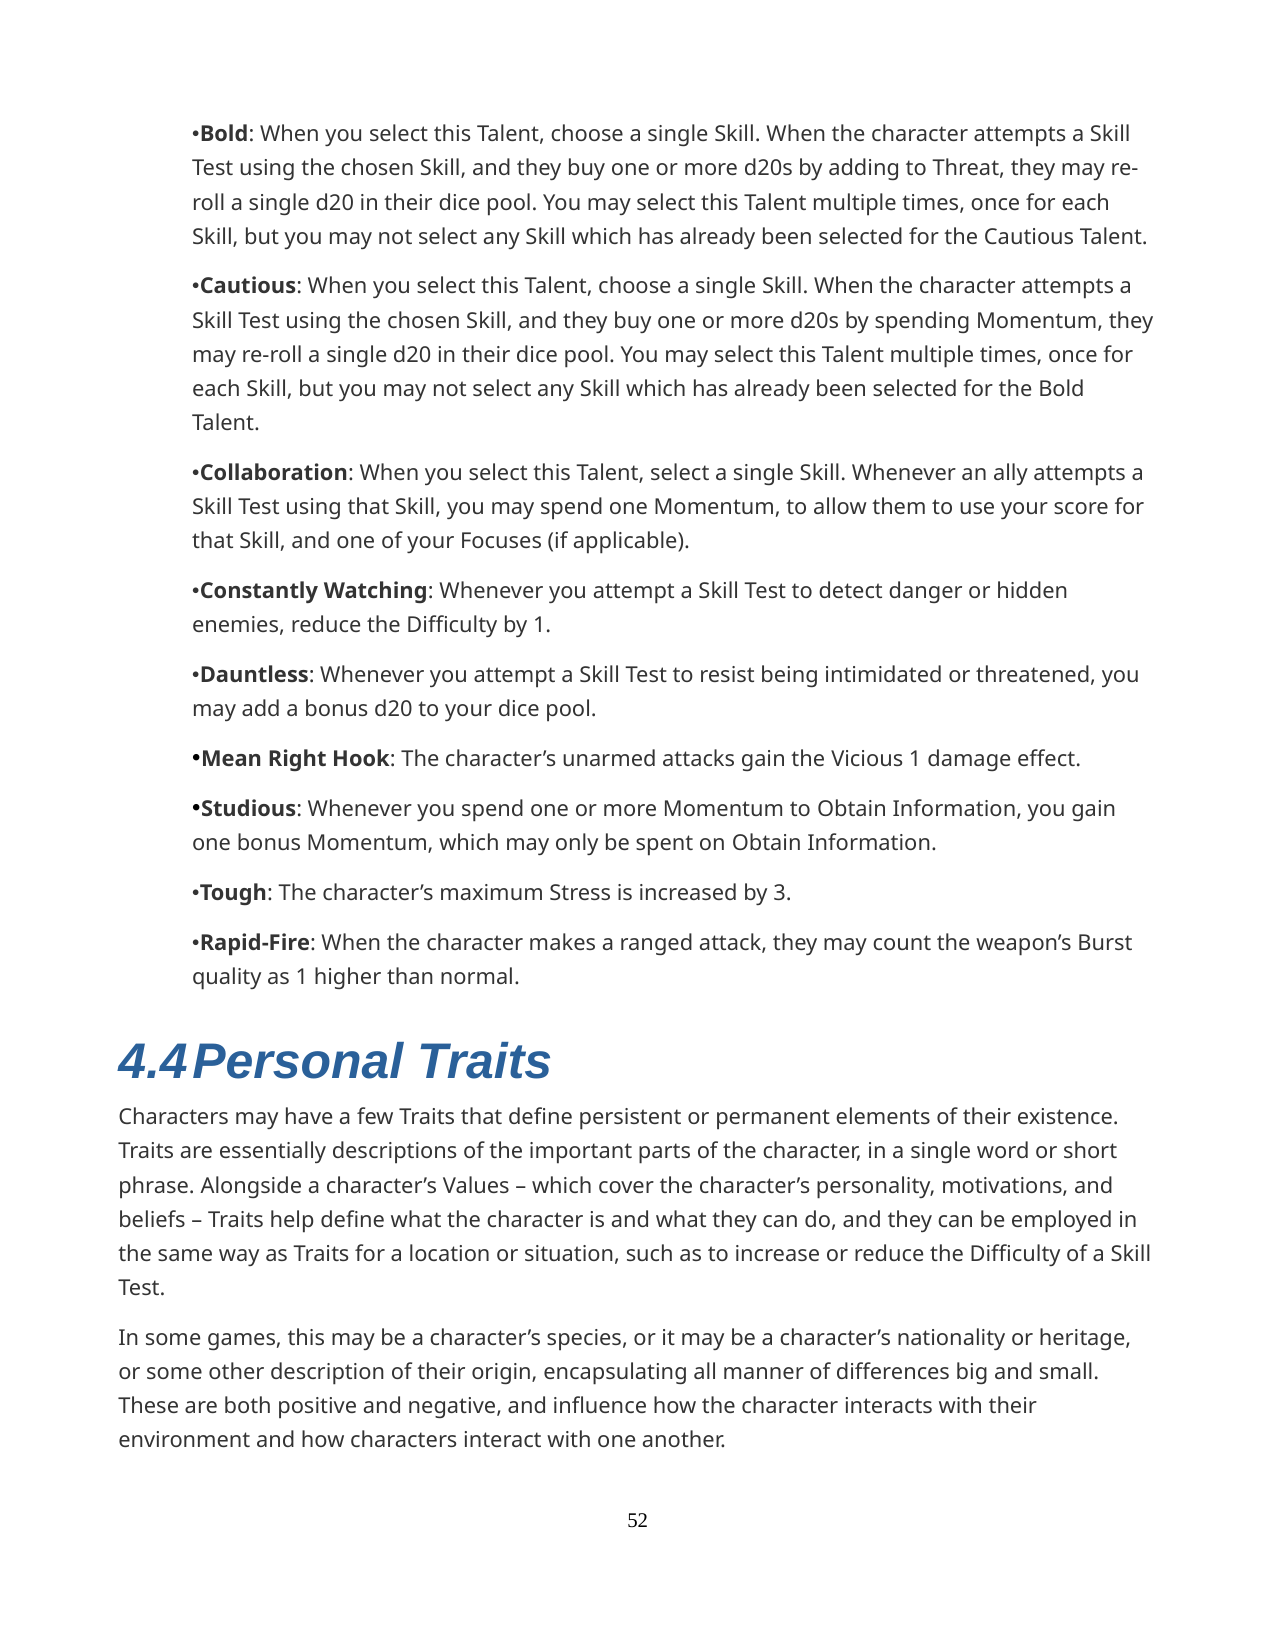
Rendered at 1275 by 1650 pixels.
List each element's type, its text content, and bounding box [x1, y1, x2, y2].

list Constantly Watching: Whenever you attempt a Skill Test to detect danger or hidden enemies, reduce the Difficulty by 1. [118, 575, 1157, 639]
list Tough: The character’s maximum Stress is increased by 3. [118, 877, 1157, 906]
text Characters may have a few Traits that define persistent or permanent elements of their existence. Traits are essentially descriptions of the important parts of the character, in a single word or short phrase. Alongside a character’s Values – which cover the character’s personality, motivations, and beliefs – Traits help define what the character is and what they can do, and they can be employed in the same way as Traits for a location or situation, such as to increase or reduce the Difficulty of a Skill Test. [118, 1101, 1157, 1302]
list Dauntless: Whenever you attempt a Skill Test to resist being intimidated or threatened, you may add a bonus d20 to your dice pool. [118, 659, 1157, 723]
subtitle Personal Traits [118, 1031, 1157, 1089]
text In some games, this may be a character’s species, or it may be a character’s nationality or heritage, or some other description of their origin, encapsulating all manner of differences big and small. These are both positive and negative, and influence how the character interacts with their environment and how characters interact with one another. [118, 1322, 1157, 1454]
list Bold: When you select this Talent, choose a single Skill. When the character attempts a Skill Test using the chosen Skill, and they buy one or more d20s by adding to Threat, they may re-roll a single d20 in their dice pool. You may select this Talent multiple times, once for each Skill, but you may not select any Skill which has already been selected for the Cautious Talent. [118, 118, 1157, 250]
list Collaboration: When you select this Talent, select a single Skill. Whenever an ally attempts a Skill Test using that Skill, you may spend one Momentum, to allow them to use your score for that Skill, and one of your Focuses (if applicable). [118, 457, 1157, 555]
list Rapid-Fire: When the character makes a ranged attack, they may count the weapon’s Burst quality as 1 higher than normal. [118, 926, 1157, 990]
list Studious: Whenever you spend one or more Momentum to Obtain Information, you gain one bonus Momentum, which may only be spent on Obtain Information. [118, 793, 1157, 857]
list Cautious: When you select this Talent, choose a single Skill. When the character attempts a Skill Test using the chosen Skill, and they buy one or more d20s by spending Momentum, they may re-roll a single d20 in their dice pool. You may select this Talent multiple times, once for each Skill, but you may not select any Skill which has already been selected for the Bold Talent. [118, 270, 1157, 437]
list Mean Right Hook: The character’s unarmed attacks gain the Vicious 1 damage effect. [118, 743, 1157, 773]
